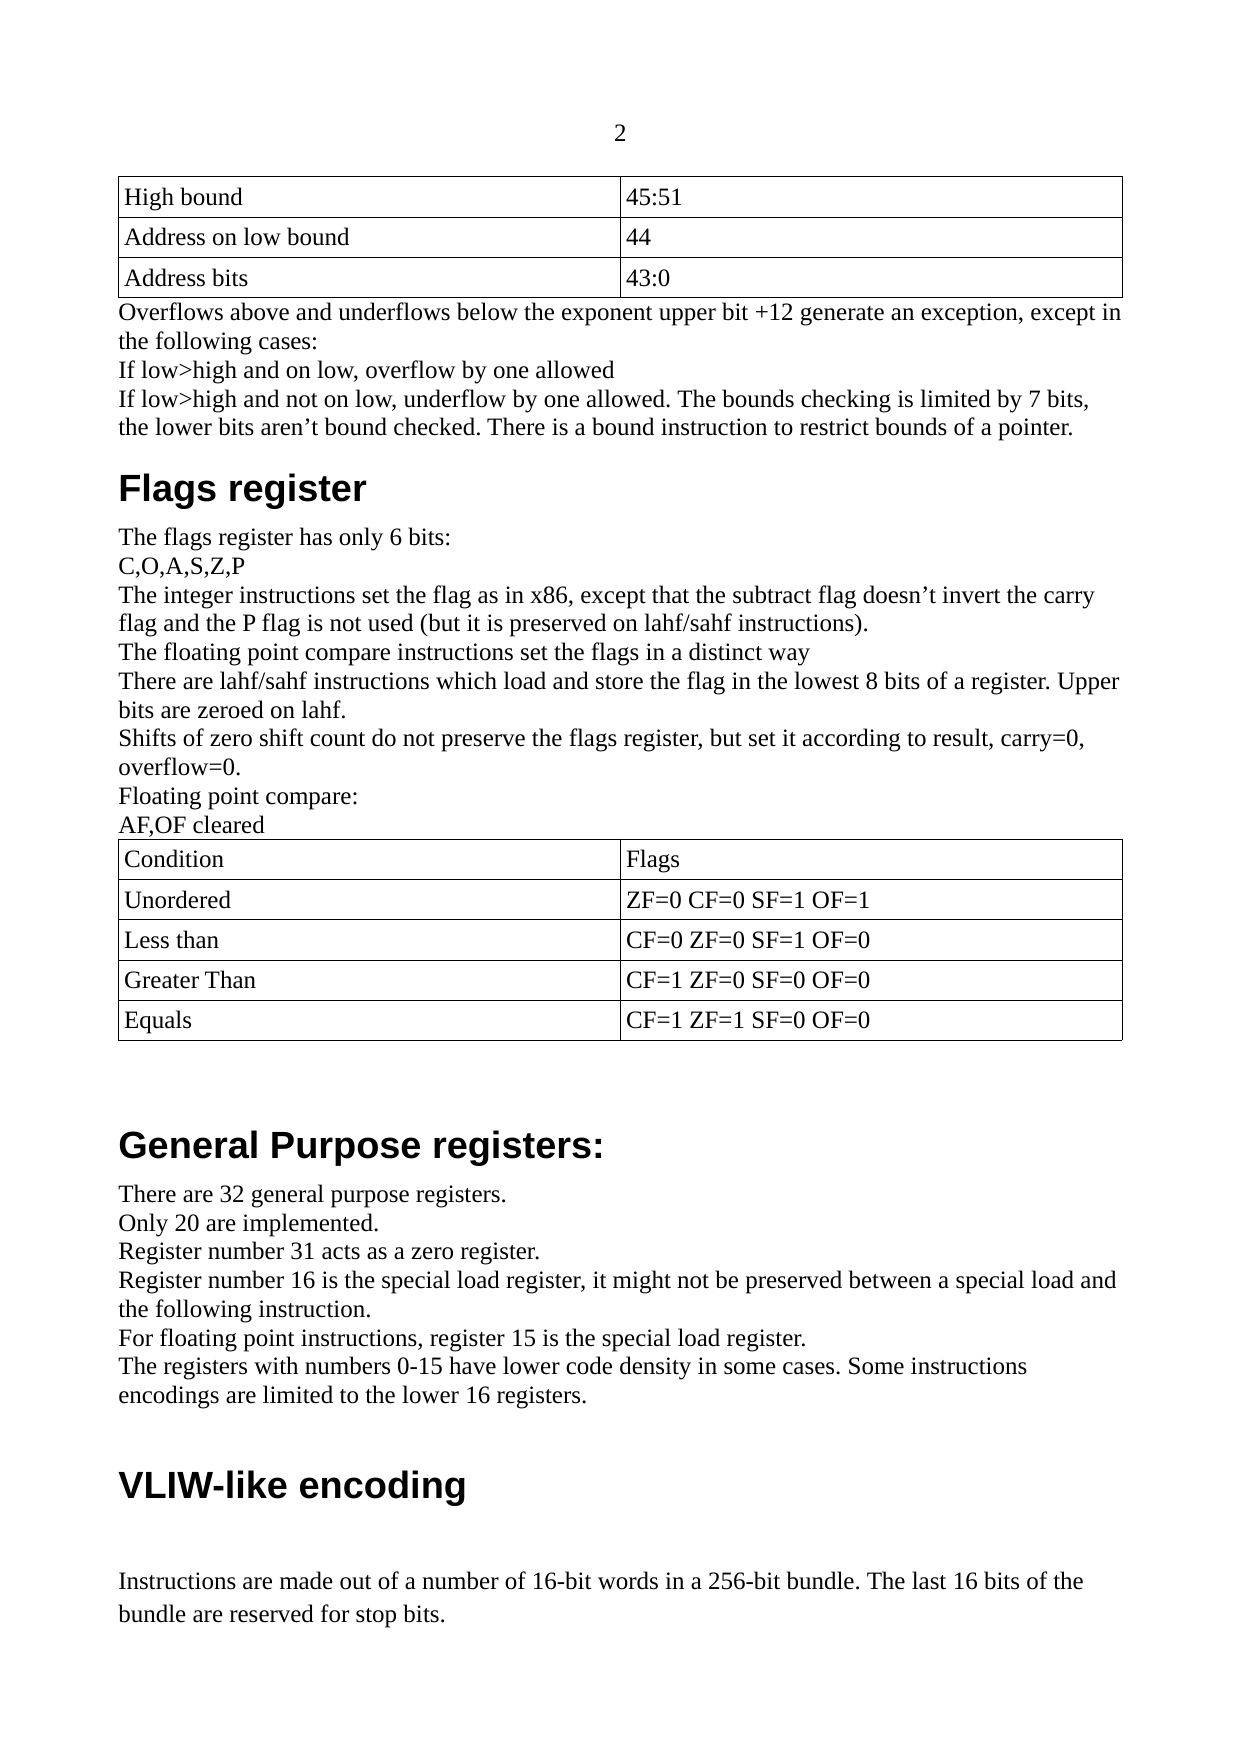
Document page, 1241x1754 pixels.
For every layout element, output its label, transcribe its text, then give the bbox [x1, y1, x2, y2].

subtitle VLIW-like encoding [118, 1463, 1122, 1506]
text The floating point compare instructions set the flags in a distinct way [118, 637, 1122, 666]
text Floating point compare: [118, 781, 1122, 810]
text Register number 16 is the special load register, it might not be preserved between a special load and the following instruction. [118, 1265, 1122, 1323]
table_header Condition [119, 840, 620, 879]
table_cell 45:51 [621, 177, 1122, 217]
text Only 20 are implemented. [118, 1208, 1122, 1236]
table_cell High bound [119, 177, 620, 217]
text Register number 31 acts as a zero register. [118, 1236, 1122, 1265]
text Shifts of zero shift count do not preserve the flags register, but set it according to result, carry=0, overflow=0. [118, 723, 1122, 781]
table_header Flags [621, 840, 1122, 879]
text The registers with numbers 0-15 have lower code density in some cases. Some instructions encodings are limited to the lower 16 registers. [118, 1351, 1122, 1409]
table_cell ZF=0 CF=0 SF=1 OF=1 [621, 880, 1122, 919]
text The flags register has only 6 bits: [118, 522, 1122, 551]
subtitle General Purpose registers: [118, 1123, 1122, 1166]
table_cell Equals [119, 1001, 620, 1040]
table_cell 43:0 [621, 258, 1122, 297]
text If low>high and not on low, underflow by one allowed. The bounds checking is limited by 7 bits, the lower bits aren’t bound checked. There is a bound instruction to restrict bounds of a pointer. [118, 384, 1122, 441]
table_cell Less than [119, 920, 620, 959]
table_cell CF=0 ZF=0 SF=1 OF=0 [621, 920, 1122, 959]
text Overflows above and underflows below the exponent upper bit +12 generate an exception, except in the following cases: [118, 298, 1122, 355]
table_cell Address bits [119, 258, 620, 297]
text There are lahf/sahf instructions which load and store the flag in the lowest 8 bits of a register. Upper bits are zeroed on lahf. [118, 666, 1122, 723]
table_cell Unordered [119, 880, 620, 919]
text If low>high and on low, overflow by one allowed [118, 355, 1122, 384]
text The integer instructions set the flag as in x86, except that the subtract flag doesn’t invert the carry flag and the P flag is not used (but it is preserved on lahf/sahf instructions). [118, 580, 1122, 637]
table_cell CF=1 ZF=1 SF=0 OF=0 [621, 1001, 1122, 1040]
text Instructions are made out of a number of 16-bit words in a 256-bit bundle. The last 16 bits of the bundle are reserved for stop bits. [118, 1566, 1122, 1628]
table_cell 44 [621, 218, 1122, 257]
text For floating point instructions, register 15 is the special load register. [118, 1323, 1122, 1351]
table_cell CF=1 ZF=0 SF=0 OF=0 [621, 961, 1122, 1000]
text C,O,A,S,Z,P [118, 551, 1122, 580]
table_cell Greater Than [119, 961, 620, 1000]
subtitle Flags register [118, 466, 1122, 510]
table_cell Address on low bound [119, 218, 620, 257]
text There are 32 general purpose registers. [118, 1179, 1122, 1208]
text AF,OF cleared [118, 810, 1122, 838]
